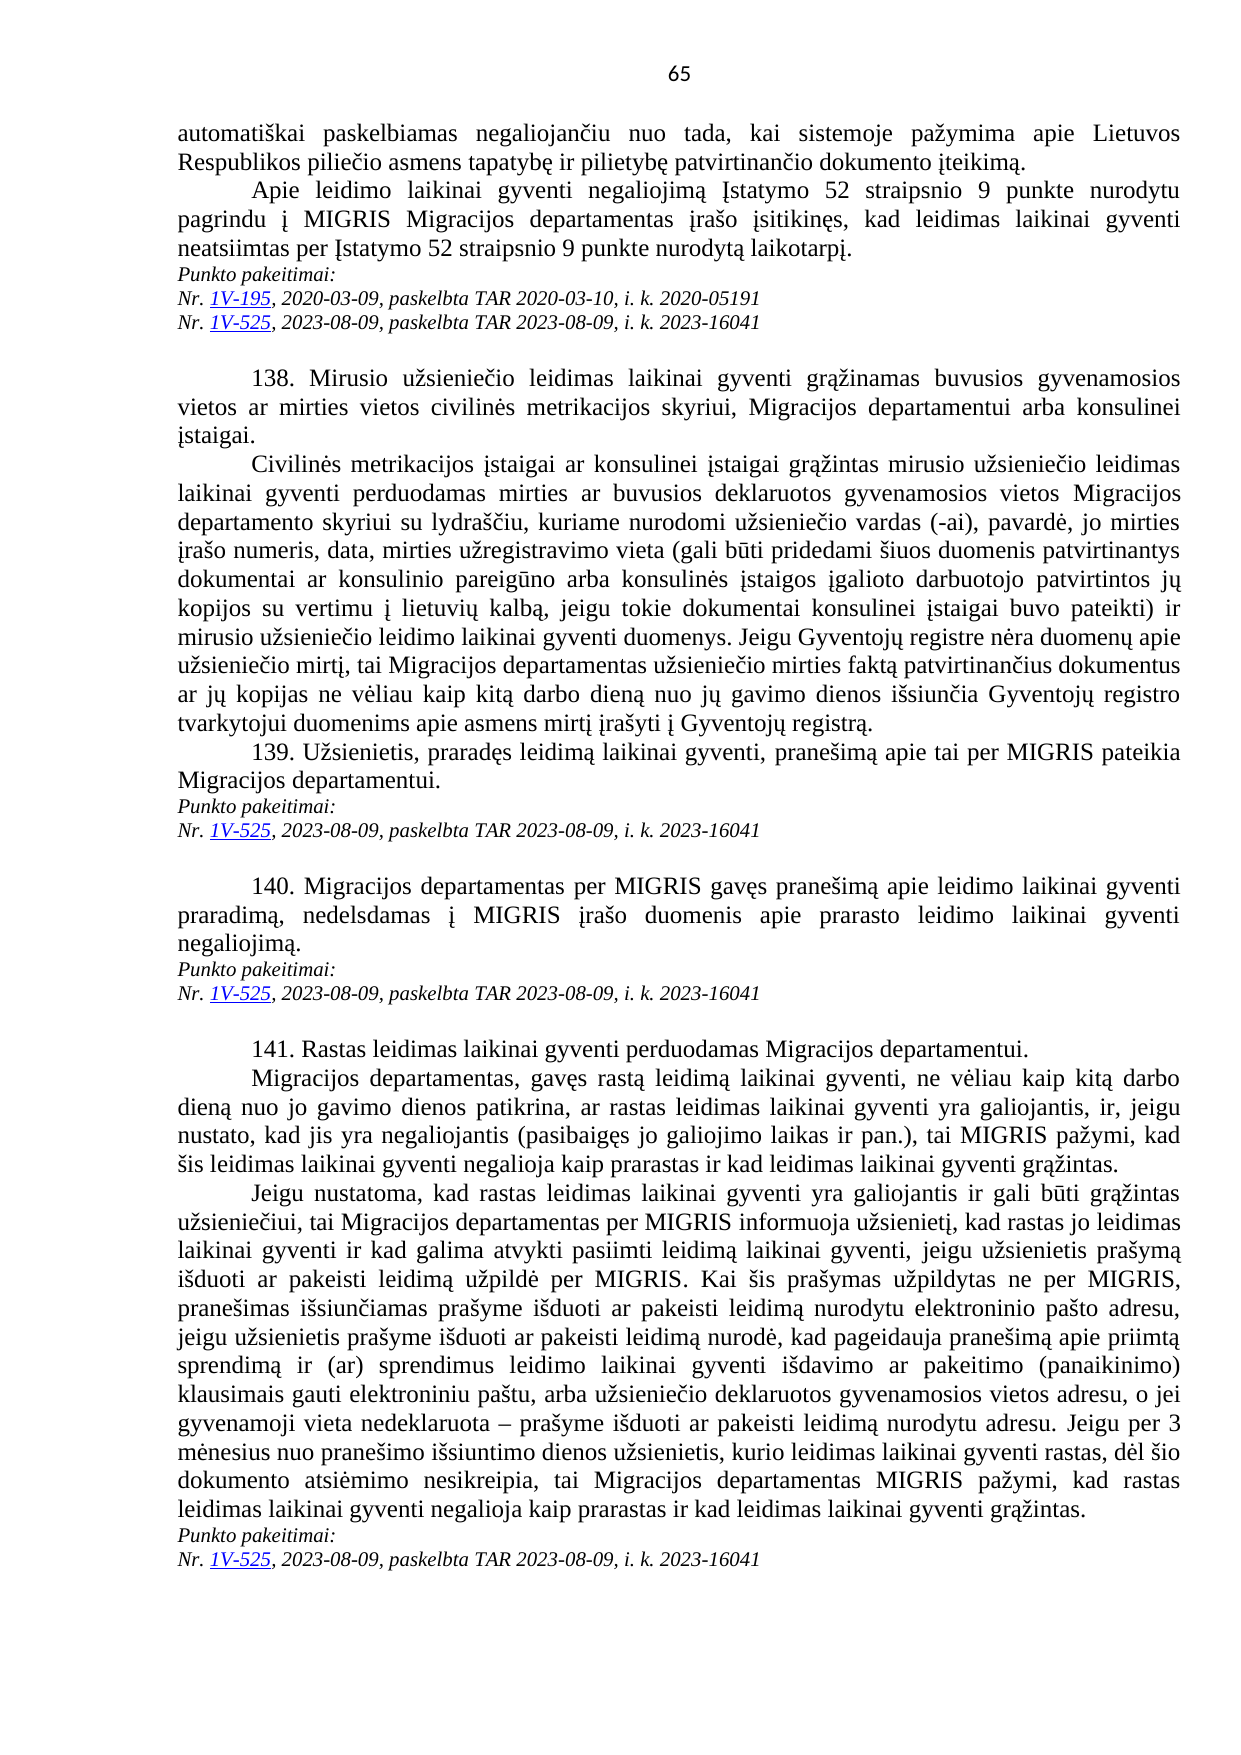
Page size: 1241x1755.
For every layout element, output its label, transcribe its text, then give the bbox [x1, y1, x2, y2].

text Nr. 1V-525, 2023-08-09, paskelbta TAR 2023-08-09, i. k. 2023-16041 [177, 310, 1181, 334]
text Migracijos departamentas, gavęs rastą leidimą laikinai gyventi, ne vėliau kaip kitą darbo dieną nuo jo gavimo dienos patikrina, ar rastas leidimas laikinai gyventi yra galiojantis, ir, jeigu nustato, kad jis yra negaliojantis (pasibaigęs jo galiojimo laikas ir pan.), tai MIGRIS pažymi, kad šis leidimas laikinai gyventi negalioja kaip prarastas ir kad leidimas laikinai gyventi grąžintas. [177, 1063, 1181, 1178]
text Nr. 1V-525, 2023-08-09, paskelbta TAR 2023-08-09, i. k. 2023-16041 [177, 1547, 1181, 1571]
text Punkto pakeitimai: [177, 1523, 1181, 1547]
text Jeigu nustatoma, kad rastas leidimas laikinai gyventi yra galiojantis ir gali būti grąžintas užsieniečiui, tai Migracijos departamentas per MIGRIS informuoja užsienietį, kad rastas jo leidimas laikinai gyventi ir kad galima atvykti pasiimti leidimą laikinai gyventi, jeigu užsienietis prašymą išduoti ar pakeisti leidimą užpildė per MIGRIS. Kai šis prašymas užpildytas ne per MIGRIS, pranešimas išsiunčiamas prašyme išduoti ar pakeisti leidimą nurodytu elektroninio pašto adresu, jeigu užsienietis prašyme išduoti ar pakeisti leidimą nurodė, kad pageidauja pranešimą apie priimtą sprendimą ir (ar) sprendimus leidimo laikinai gyventi išdavimo ar pakeitimo (panaikinimo) klausimais gauti elektroniniu paštu, arba užsieniečio deklaruotos gyvenamosios vietos adresu, o jei gyvenamoji vieta nedeklaruota – prašyme išduoti ar pakeisti leidimą nurodytu adresu. Jeigu per 3 mėnesius nuo pranešimo išsiuntimo dienos užsienietis, kurio leidimas laikinai gyventi rastas, dėl šio dokumento atsiėmimo nesikreipia, tai Migracijos departamentas MIGRIS pažymi, kad rastas leidimas laikinai gyventi negalioja kaip prarastas ir kad leidimas laikinai gyventi grąžintas. [177, 1178, 1181, 1523]
text 138. Mirusio užsieniečio leidimas laikinai gyventi grąžinamas buvusios gyvenamosios vietos ar mirties vietos civilinės metrikacijos skyriui, Migracijos departamentui arba konsulinei įstaigai. [177, 363, 1181, 449]
text Punkto pakeitimai: [177, 794, 1181, 818]
text 139. Užsienietis, praradęs leidimą laikinai gyventi, pranešimą apie tai per MIGRIS pateikia Migracijos departamentui. [177, 737, 1181, 794]
text Punkto pakeitimai: [177, 957, 1181, 981]
text Nr. 1V-525, 2023-08-09, paskelbta TAR 2023-08-09, i. k. 2023-16041 [177, 818, 1181, 842]
text 141. Rastas leidimas laikinai gyventi perduodamas Migracijos departamentui. [177, 1034, 1181, 1063]
text Apie leidimo laikinai gyventi negaliojimą Įstatymo 52 straipsnio 9 punkte nurodytu pagrindu į MIGRIS Migracijos departamentas įrašo įsitikinęs, kad leidimas laikinai gyventi neatsiimtas per Įstatymo 52 straipsnio 9 punkte nurodytą laikotarpį. [177, 176, 1181, 262]
text Punkto pakeitimai: [177, 262, 1181, 286]
text Nr. 1V-525, 2023-08-09, paskelbta TAR 2023-08-09, i. k. 2023-16041 [177, 981, 1181, 1005]
text automatiškai paskelbiamas negaliojančiu nuo tada, kai sistemoje pažymima apie Lietuvos Respublikos piliečio asmens tapatybę ir pilietybę patvirtinančio dokumento įteikimą. [177, 118, 1181, 176]
text Civilinės metrikacijos įstaigai ar konsulinei įstaigai grąžintas mirusio užsieniečio leidimas laikinai gyventi perduodamas mirties ar buvusios deklaruotos gyvenamosios vietos Migracijos departamento skyriui su lydraščiu, kuriame nurodomi užsieniečio vardas (-ai), pavardė, jo mirties įrašo numeris, data, mirties užregistravimo vieta (gali būti pridedami šiuos duomenis patvirtinantys dokumentai ar konsulinio pareigūno arba konsulinės įstaigos įgalioto darbuotojo patvirtintos jų kopijos su vertimu į lietuvių kalbą, jeigu tokie dokumentai konsulinei įstaigai buvo pateikti) ir mirusio užsieniečio leidimo laikinai gyventi duomenys. Jeigu Gyventojų registre nėra duomenų apie užsieniečio mirtį, tai Migracijos departamentas užsieniečio mirties faktą patvirtinančius dokumentus ar jų kopijas ne vėliau kaip kitą darbo dieną nuo jų gavimo dienos išsiunčia Gyventojų registro tvarkytojui duomenims apie asmens mirtį įrašyti į Gyventojų registrą. [177, 449, 1181, 737]
text 140. Migracijos departamentas per MIGRIS gavęs pranešimą apie leidimo laikinai gyventi praradimą, nedelsdamas į MIGRIS įrašo duomenis apie prarasto leidimo laikinai gyventi negaliojimą. [177, 871, 1181, 957]
text Nr. 1V-195, 2020-03-09, paskelbta TAR 2020-03-10, i. k. 2020-05191 [177, 286, 1181, 310]
